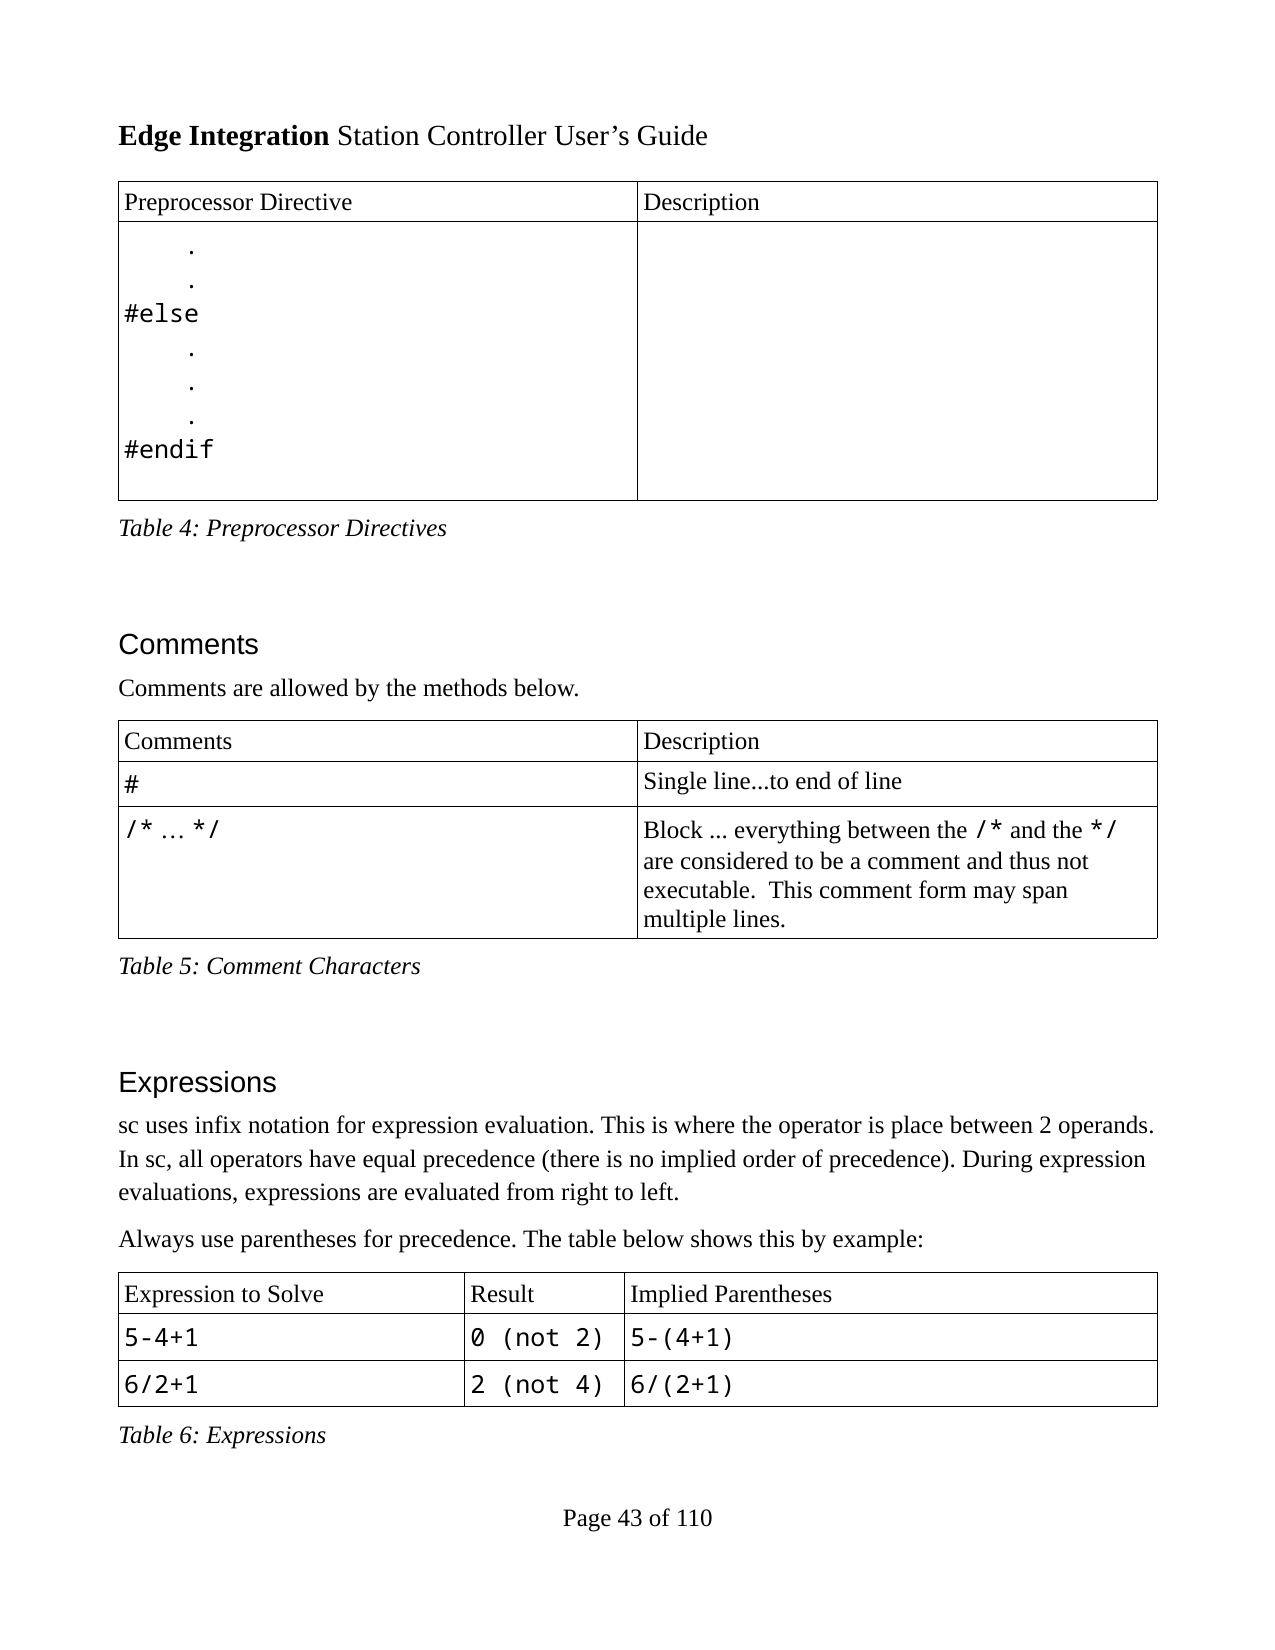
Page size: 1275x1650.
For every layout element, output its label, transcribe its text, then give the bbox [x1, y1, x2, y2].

table_header Description [638, 182, 1157, 221]
table_cell /* … */ [119, 807, 637, 938]
text Table 5: Comment Characters [118, 951, 1157, 979]
subtitle Comments [118, 627, 1157, 660]
table_header Comments [119, 721, 637, 761]
table_cell Block ... everything between the /* and the */ are considered to be a comment and thus not executable. This comment form may span multiple lines. [638, 807, 1157, 938]
table_cell 6/2+1 [119, 1361, 464, 1406]
table_cell # [119, 762, 637, 806]
table_cell Single line...to end of line [638, 762, 1157, 806]
table_cell 6/(2+1) [625, 1361, 1157, 1406]
table_cell [638, 222, 1157, 500]
table_header Implied Parentheses [625, 1273, 1157, 1313]
table_header Description [638, 721, 1157, 761]
table_cell 5-4+1 [119, 1314, 464, 1360]
text Comments are allowed by the methods below. [118, 673, 1157, 701]
table_cell 5-(4+1) [625, 1314, 1157, 1360]
table_header Result [465, 1273, 624, 1313]
table_cell 2 (not 4) [465, 1361, 624, 1406]
table_cell 0 (not 2) [465, 1314, 624, 1360]
text Table 4: Preprocessor Directives [118, 513, 1157, 542]
table_header Preprocessor Directive [119, 182, 637, 221]
table_cell . . #else . . . #endif [119, 222, 637, 500]
text Table 6: Expressions [118, 1420, 1157, 1448]
text sc uses infix notation for expression evaluation. This is where the operator is place between 2 operands. In sc, all operators have equal precedence (there is no implied order of precedence). During expression evaluations, expressions are evaluated from right to left. [118, 1111, 1157, 1205]
text Always use parentheses for precedence. The table below shows this by example: [118, 1224, 1157, 1253]
table_header Expression to Solve [119, 1273, 464, 1313]
subtitle Expressions [118, 1064, 1157, 1098]
